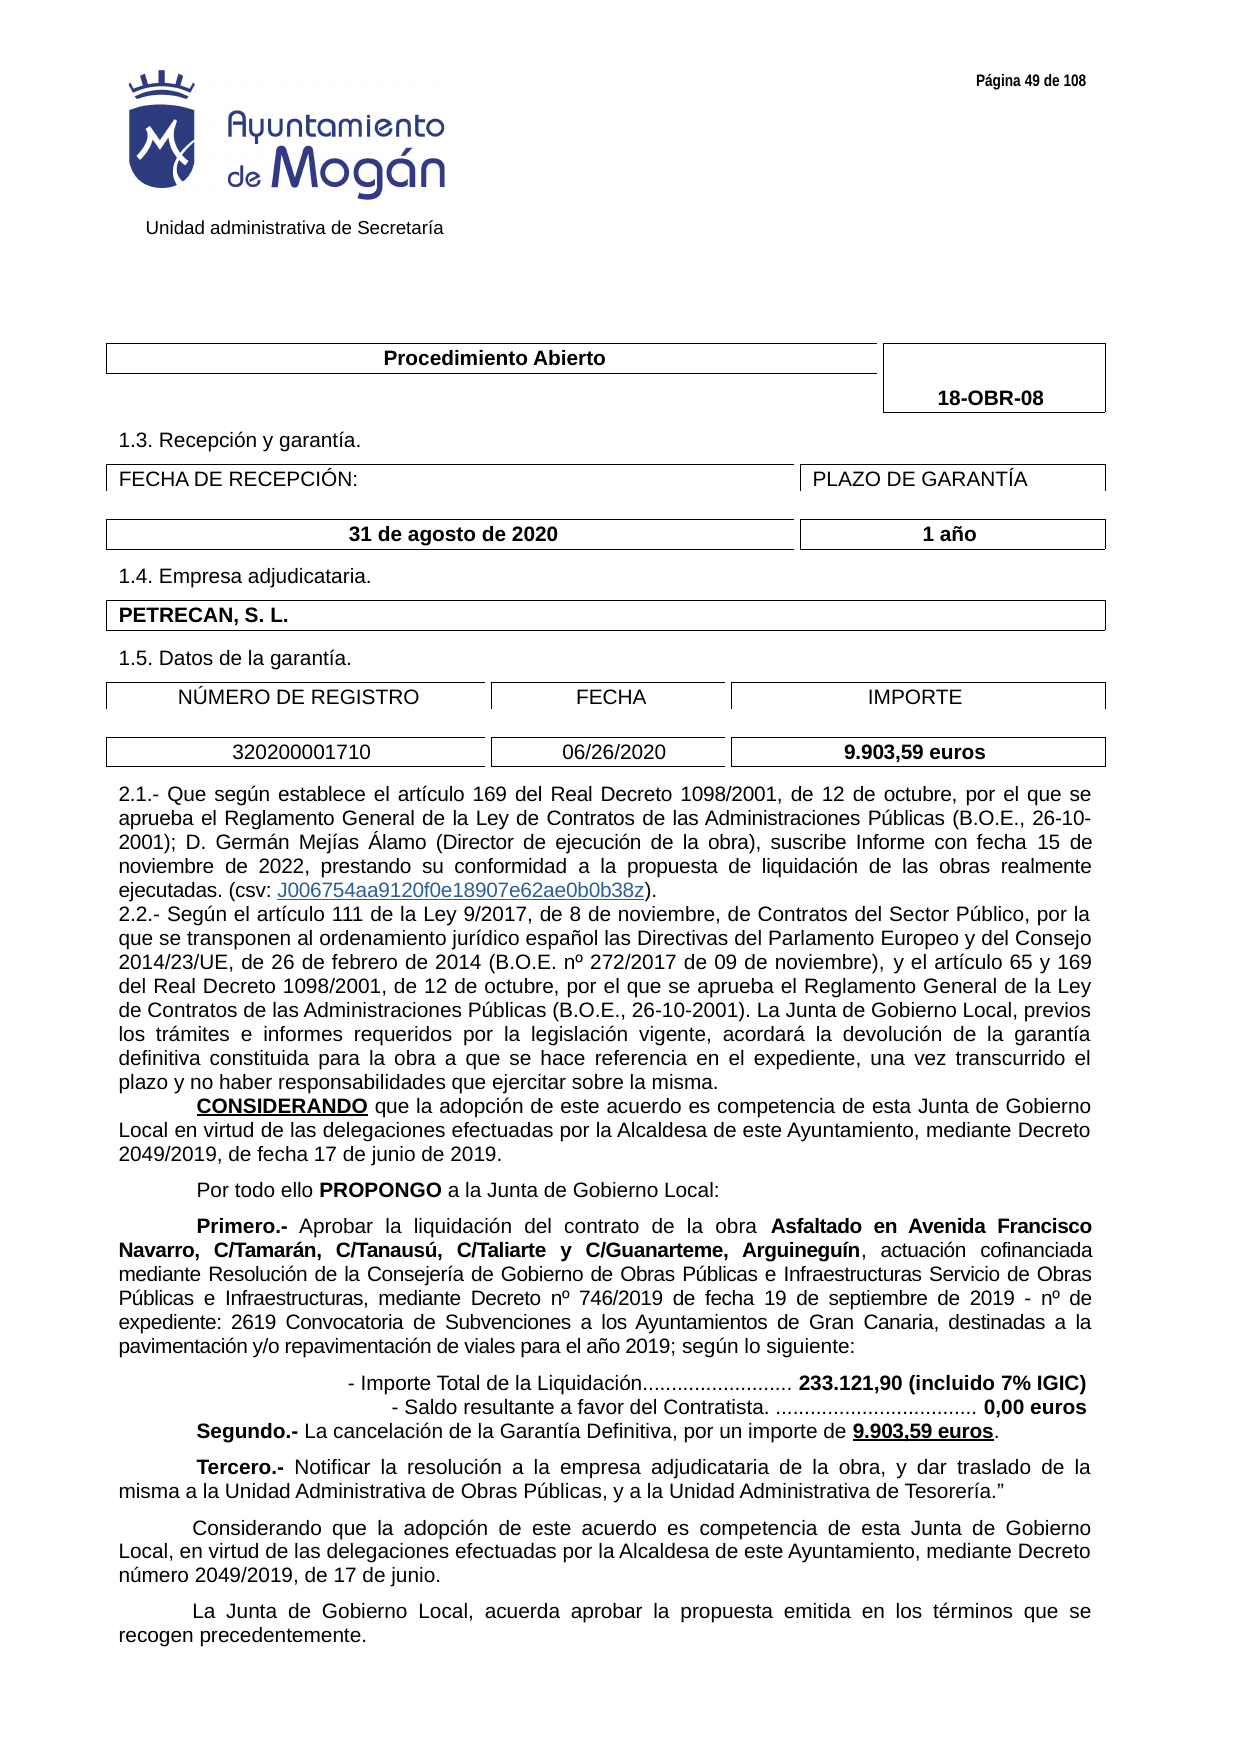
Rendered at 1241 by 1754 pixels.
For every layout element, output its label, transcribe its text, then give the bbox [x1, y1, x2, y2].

text 1.4. Empresa adjudicataria. [118, 564, 1092, 588]
table_header NÚMERO DE REGISTRO [103, 670, 488, 724]
text 2.2.- Según el artículo 111 de la Ley 9/2017, de 8 de noviembre, de Contratos del Sector Público, por la que se transponen al ordenamiento jurídico español las Directivas del Parlamento Europeo y del Consejo 2014/23/UE, de 26 de febrero de 2014 (B.O.E. nº 272/2017 de 09 de noviembre), y el artículo 65 y 169 del Real Decreto 1098/2001, de 12 de octubre, por el que se aprueba el Reglamento General de la Ley de Contratos de las Administraciones Públicas (B.O.E., 26-10-2001). La Junta de Gobierno Local, previos los trámites e informes requeridos por la legislación vigente, acordará la devolución de la garantía definitiva constituida para la obra a que se hace referencia en el expediente, una vez transcurrido el plazo y no haber responsabilidades que ejercitar sobre la misma. [118, 902, 1092, 1093]
table_header FECHA [488, 670, 728, 724]
text - Importe Total de la Liquidación.......................... 233.121,90 (incluido 7% IGIC) [243, 1371, 1092, 1394]
table_cell 320200001710 [103, 724, 488, 782]
picture [128, 70, 445, 206]
table_cell 1 año [797, 506, 1108, 564]
text CONSIDERANDO que la adopción de este acuerdo es competencia de esta Junta de Gobierno Local en virtud de las delegaciones efectuadas por la Alcaldesa de este Ayuntamiento, mediante Decreto 2049/2019, de fecha 17 de junio de 2019. [118, 1093, 1092, 1165]
table_cell 9.903,59 euros [728, 724, 1108, 782]
text 1.5. Datos de la garantía. [118, 646, 1092, 669]
text Segundo.- La cancelación de la Garantía Definitiva, por un importe de 9.903,59 euros. [118, 1418, 1092, 1442]
text La Junta de Gobierno Local, acuerda aprobar la propuesta emitida en los términos que se recogen precedentemente. [118, 1599, 1092, 1647]
text - Saldo resultante a favor del Contratista. ................................... 0,00 euros [243, 1394, 1092, 1418]
text 2.1.- Que según establece el artículo 169 del Real Decreto 1098/2001, de 12 de octubre, por el que se aprueba el Reglamento General de la Ley de Contratos de las Administraciones Públicas (B.O.E., 26-10-2001); D. Germán Mejías Álamo (Director de ejecución de la obra), suscribe Informe con fecha 15 de noviembre de 2022, prestando su conformidad a la propuesta de liquidación de las obras realmente ejecutadas. (csv: J006754aa9120f0e18907e62ae0b0b38z). [118, 782, 1092, 902]
text Primero.- Aprobar la liquidación del contrato de la obra Asfaltado en Avenida Francisco Navarro, C/Tamarán, C/Tanausú, C/Taliarte y C/Guanarteme, Arguineguín, actuación cofinanciada mediante Resolución de la Consejería de Gobierno de Obras Públicas e Infraestructuras Servicio de Obras Públicas e Infraestructuras, mediante Decreto nº 746/2019 de fecha 19 de septiembre de 2019 - nº de expediente: 2619 Convocatoria de Subvenciones a los Ayuntamientos de Gran Canaria, destinadas a la pavimentación y/o repavimentación de viales para el año 2019; según lo siguiente: [118, 1214, 1092, 1358]
table_cell 31 de agosto de 2020 [103, 506, 797, 564]
table_header PLAZO DE GARANTÍA [797, 452, 1108, 506]
text Considerando que la adopción de este acuerdo es competencia de esta Junta de Gobierno Local, en virtud de las delegaciones efectuadas por la Alcaldesa de este Ayuntamiento, mediante Decreto número 2049/2019, de 17 de junio. [118, 1515, 1092, 1587]
table_header FECHA DE RECEPCIÓN: [103, 452, 797, 506]
text Tercero.- Notificar la resolución a la empresa adjudicataria de la obra, y dar traslado de la misma a la Unidad Administrativa de Obras Públicas, y a la Unidad Administrativa de Tesorería.” [118, 1455, 1092, 1503]
table_header PETRECAN, S. L. [103, 588, 1108, 646]
table_header Procedimiento Abierto [103, 331, 879, 428]
text Por todo ello PROPONGO a la Junta de Gobierno Local: [118, 1178, 1092, 1202]
table_header IMPORTE [728, 670, 1108, 724]
table_header 18-OBR-08 [880, 331, 1108, 428]
table_cell 26/06/2020 [488, 724, 728, 782]
text 1.3. Recepción y garantía. [118, 428, 1092, 452]
